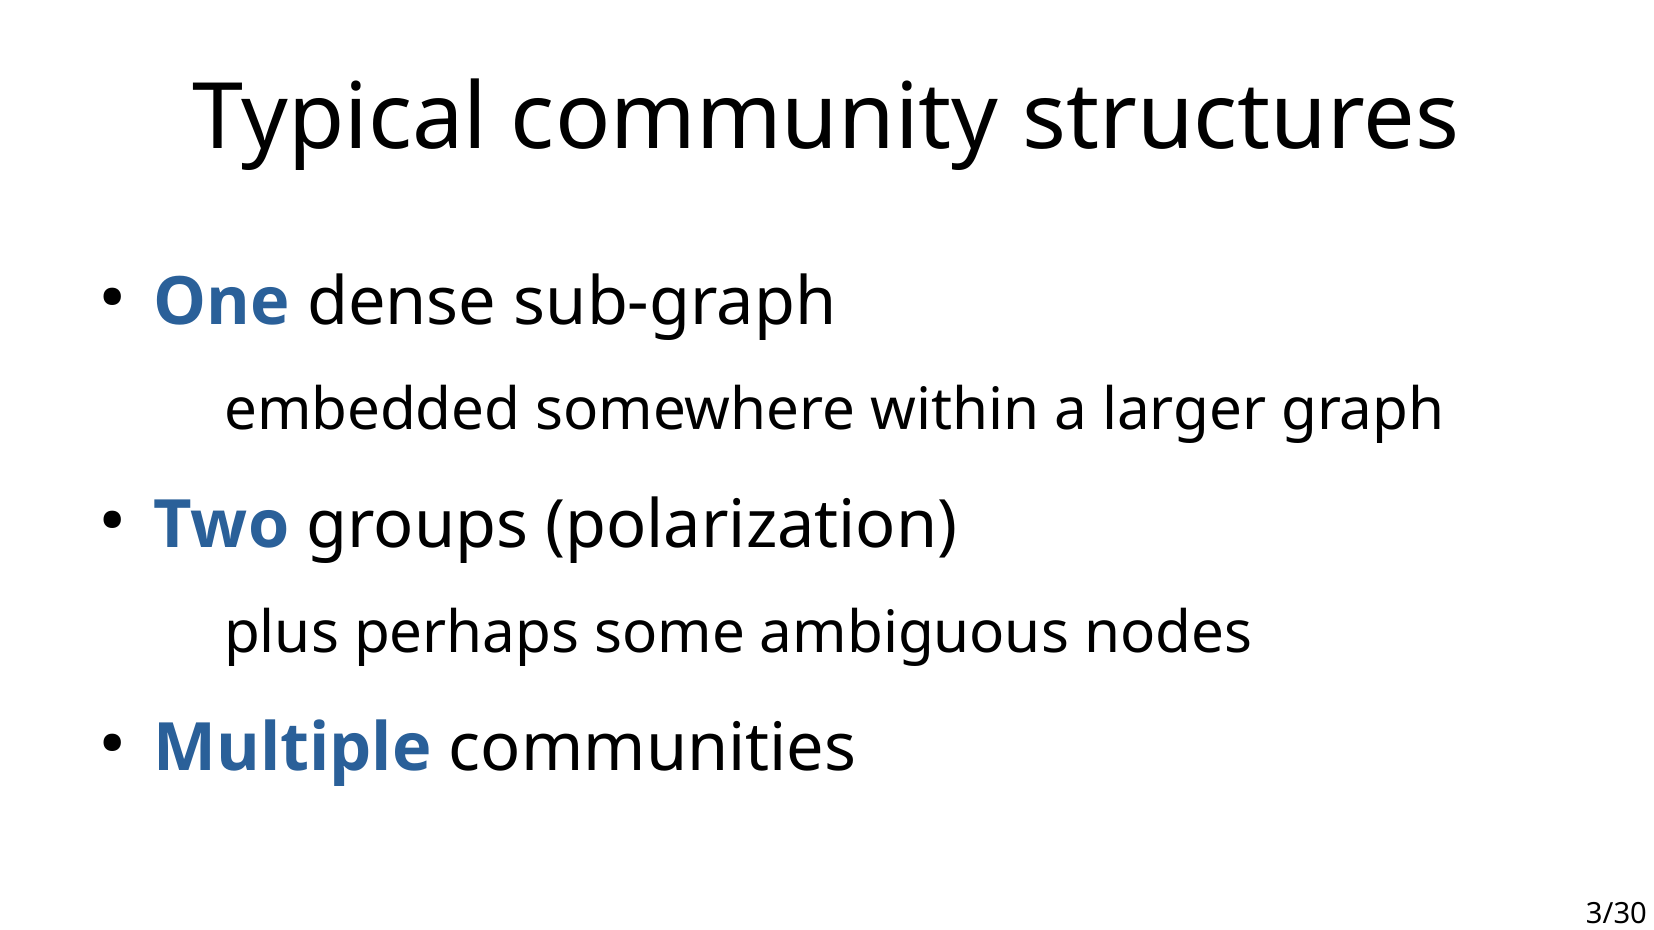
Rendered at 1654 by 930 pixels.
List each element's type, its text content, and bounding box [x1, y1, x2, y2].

title Typical community structures [82, 1, 1571, 225]
list One dense sub-graph embedded somewhere within a larger graph Two groups (polarization) plus perhaps some ambiguous nodes Multiple communities [82, 252, 1571, 793]
